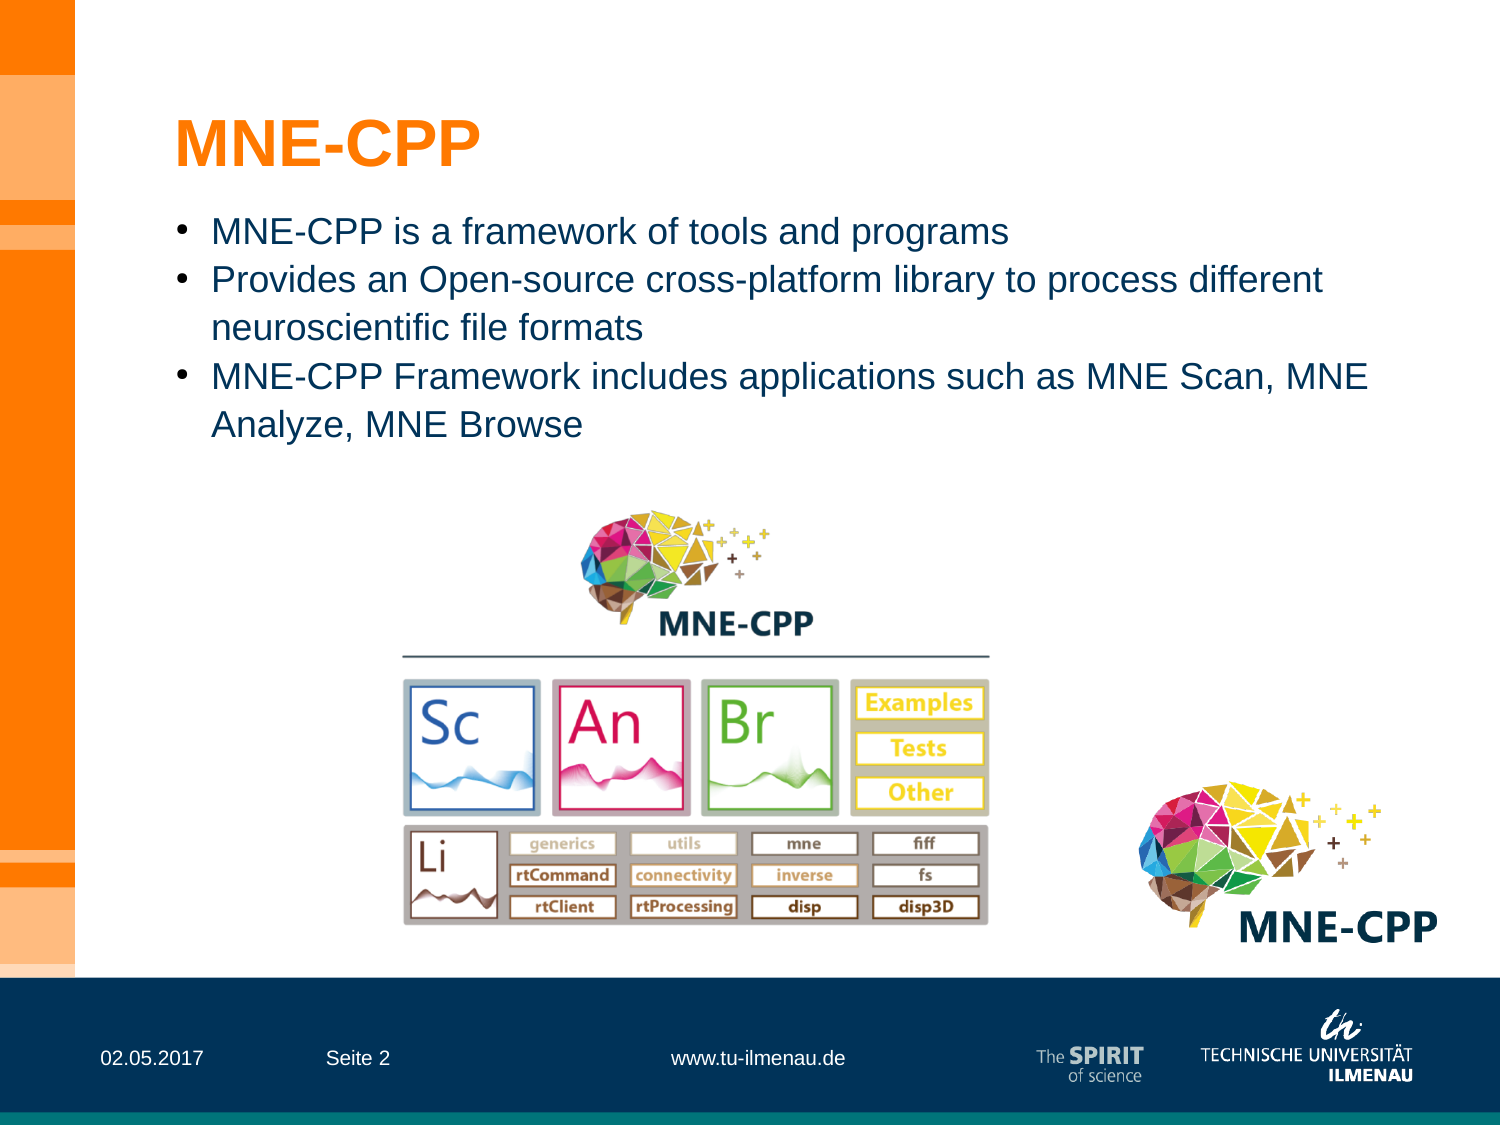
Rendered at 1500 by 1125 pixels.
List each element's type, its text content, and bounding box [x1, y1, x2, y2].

text_box MNE-CPP is a framework of tools and programs Provides an Open-source cross-platform library to process different neuroscientific file formats MNE-CPP Framework includes applications such as MNE Scan, MNE Analyze, MNE Browse [160, 196, 1397, 544]
slide_number Seite <Foliennummer> [289, 1037, 427, 1088]
text_box MNE-CPP [174, 99, 1413, 188]
picture [1200, 1009, 1413, 1082]
picture [365, 496, 1025, 945]
footer www.tu-ilmenau.de [644, 1037, 858, 1088]
slide_number 02.05.2017 [100, 1037, 276, 1088]
picture [1033, 1040, 1147, 1085]
picture [1074, 755, 1500, 969]
